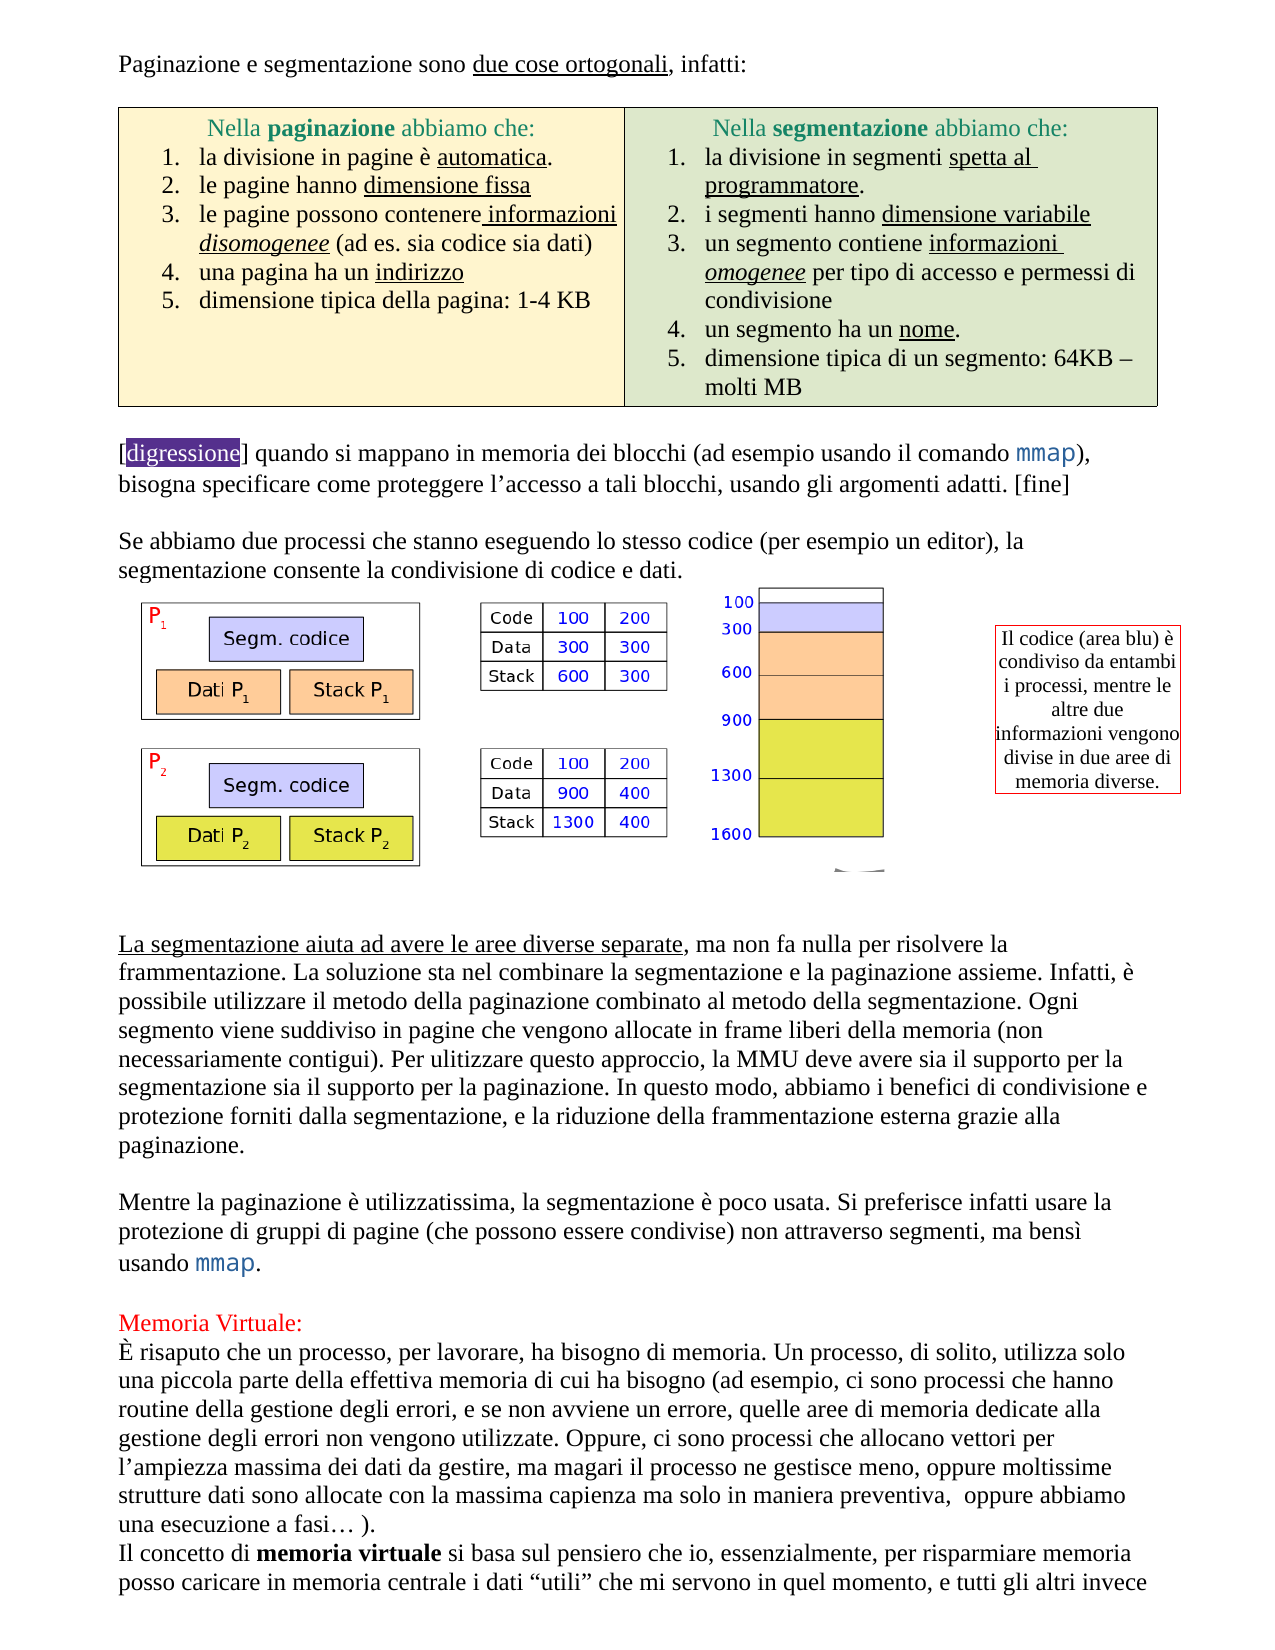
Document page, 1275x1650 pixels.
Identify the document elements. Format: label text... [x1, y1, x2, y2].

text Il concetto di memoria virtuale si basa sul pensiero che io, essenzialmente, per risparmiare memoria posso caricare in memoria centrale i dati “utili” che mi servono in quel momento, e tutti gli altri invece [118, 1538, 1157, 1595]
picture [134, 583, 885, 872]
table_header Nella paginazione abbiamo che: la divisione in pagine è automatica. le pagine hanno dimensione fissa le pagine possono contenere informazioni disomogenee (ad es. sia codice sia dati) una pagina ha un indirizzo dimensione tipica della pagina: 1-4 KB [119, 108, 624, 406]
table_header Nella segmentazione abbiamo che: la divisione in segmenti spetta al programmatore. i segmenti hanno dimensione variabile un segmento contiene informazioni omogenee per tipo di accesso e permessi di condivisione un segmento ha un nome. dimensione tipica di un segmento: 64KB – molti MB [625, 108, 1157, 406]
text Mentre la paginazione è utilizzatissima, la segmentazione è poco usata. Si preferisce infatti usare la protezione di gruppi di pagine (che possono essere condivise) non attraverso segmenti, ma bensì usando mmap. [118, 1187, 1157, 1279]
text È risaputo che un processo, per lavorare, ha bisogno di memoria. Un processo, di solito, utilizza solo una piccola parte della effettiva memoria di cui ha bisogno (ad esempio, ci sono processi che hanno routine della gestione degli errori, e se non avviene un errore, quelle aree di memoria dedicate alla gestione degli errori non vengono utilizzate. Oppure, ci sono processi che allocano vettori per l’ampiezza massima dei dati da gestire, ma magari il processo ne gestisce meno, oppure moltissime strutture dati sono allocate con la massima capienza ma solo in maniera preventiva, oppure abbiamo una esecuzione a fasi… ). [118, 1337, 1157, 1538]
text Se abbiamo due processi che stanno eseguendo lo stesso codice (per esempio un editor), la segmentazione consente la condivisione di codice e dati. [118, 526, 1157, 584]
text Memoria Virtuale: [118, 1308, 1157, 1337]
text La segmentazione aiuta ad avere le aree diverse separate, ma non fa nulla per risolvere la frammentazione. La soluzione sta nel combinare la segmentazione e la paginazione assieme. Infatti, è possibile utilizzare il metodo della paginazione combinato al metodo della segmentazione. Ogni segmento viene suddiviso in pagine che vengono allocate in frame liberi della memoria (non necessariamente contigui). Per ulitizzare questo approccio, la MMU deve avere sia il supporto per la segmentazione sia il supporto per la paginazione. In questo modo, abbiamo i benefici di condivisione e protezione forniti dalla segmentazione, e la riduzione della frammentazione esterna grazie alla paginazione. [118, 929, 1157, 1159]
text Paginazione e segmentazione sono due cose ortogonali, infatti: [118, 49, 1157, 78]
text [digressione] quando si mappano in memoria dei blocchi (ad esempio usando il comando mmap), bisogna specificare come proteggere l’accesso a tali blocchi, usando gli argomenti adatti. [fine] [118, 435, 1157, 498]
